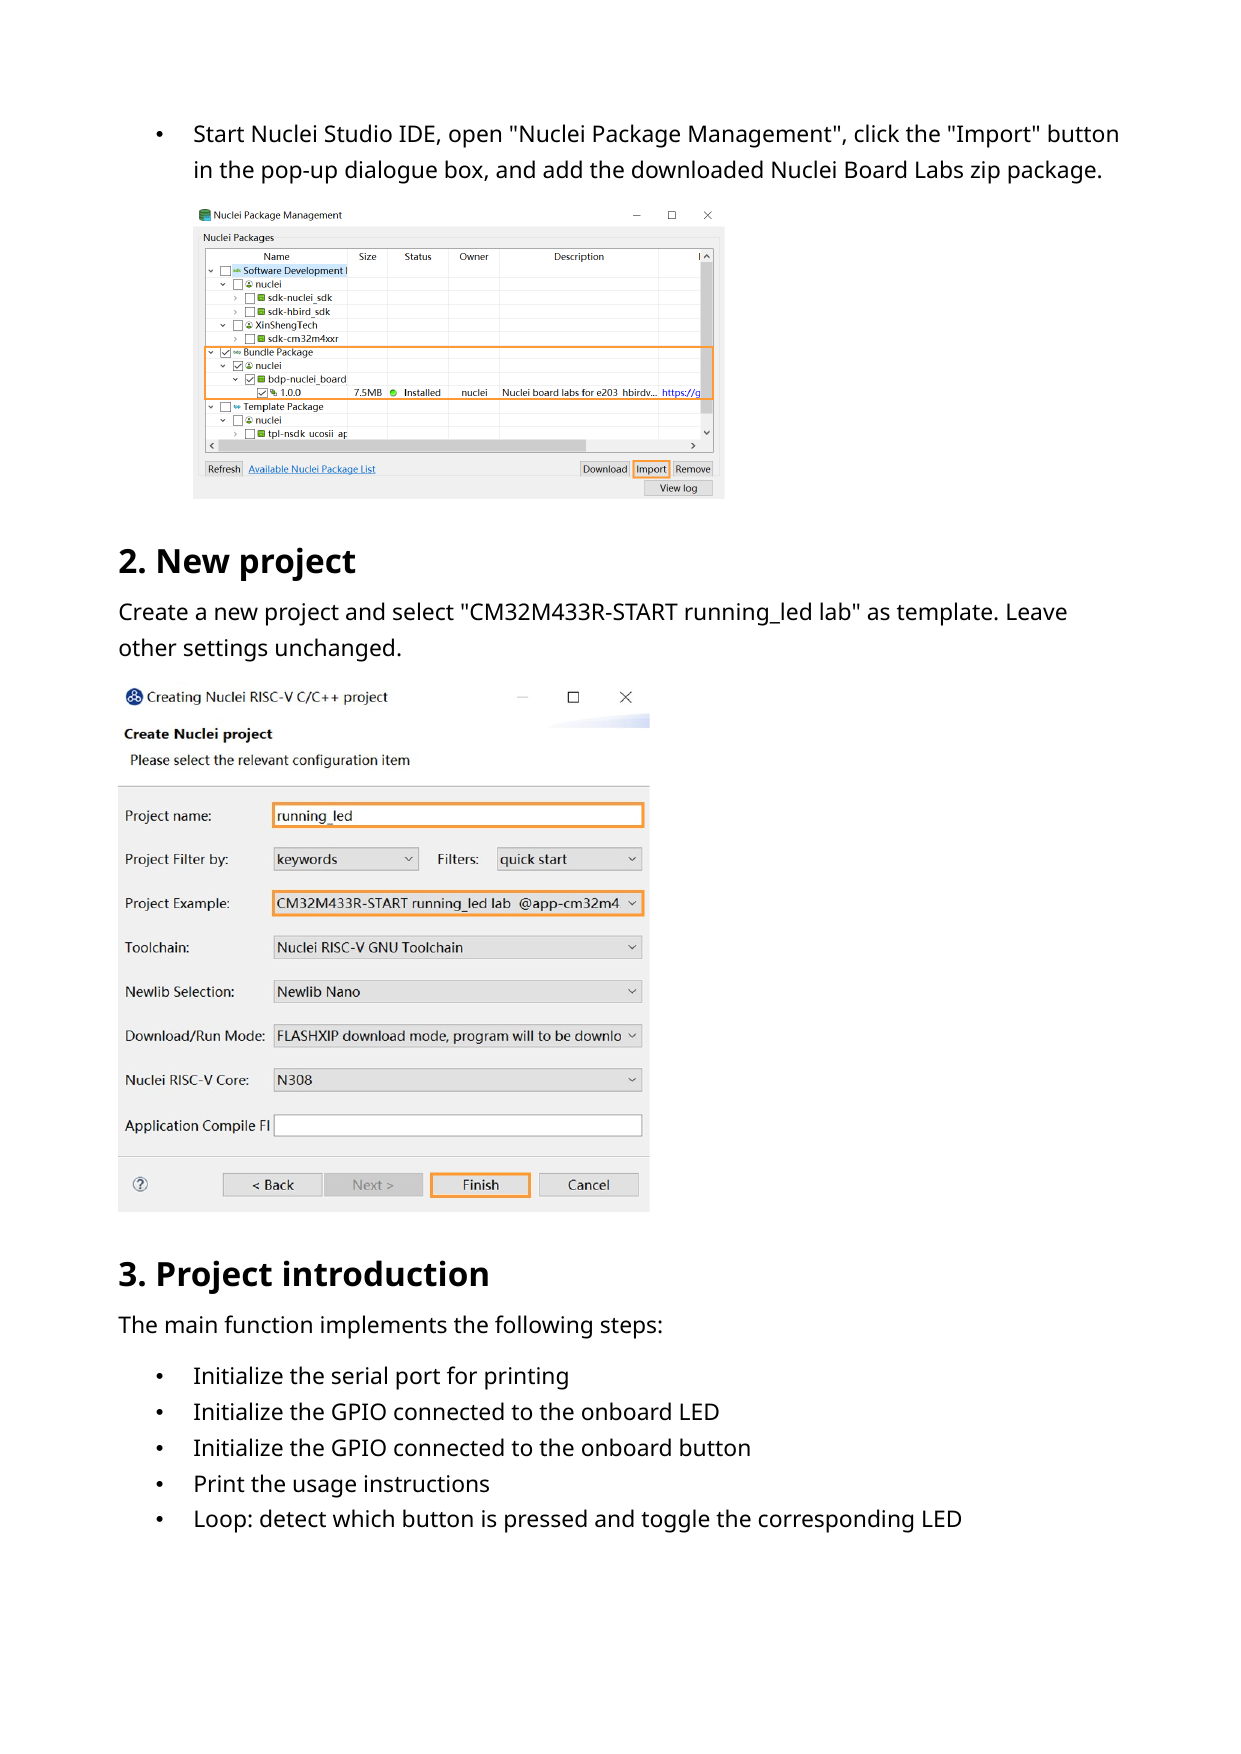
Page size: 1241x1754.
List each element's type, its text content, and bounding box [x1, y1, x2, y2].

picture [118, 682, 650, 1212]
text The main function implements the following steps: [118, 1309, 1122, 1340]
subtitle 2. New project [118, 538, 1122, 584]
list Loop: detect which button is pressed and toggle the corresponding LED [156, 1503, 1122, 1535]
list Start Nuclei Studio IDE, open "Nuclei Package Management", click the "Import" button in the pop-up dialogue box, and add the downloaded Nuclei Board Labs zip package. [156, 118, 1122, 185]
list Initialize the serial port for printing [156, 1360, 1122, 1391]
picture [193, 204, 725, 499]
list Initialize the GPIO connected to the onboard button [156, 1432, 1122, 1463]
list Print the usage instructions [156, 1467, 1122, 1499]
subtitle 3. Project introduction [118, 1251, 1122, 1297]
list Initialize the GPIO connected to the onboard LED [156, 1396, 1122, 1427]
text Create a new project and select "CM32M433R-START running_led lab" as template. Leave other settings unchanged. [118, 596, 1122, 663]
